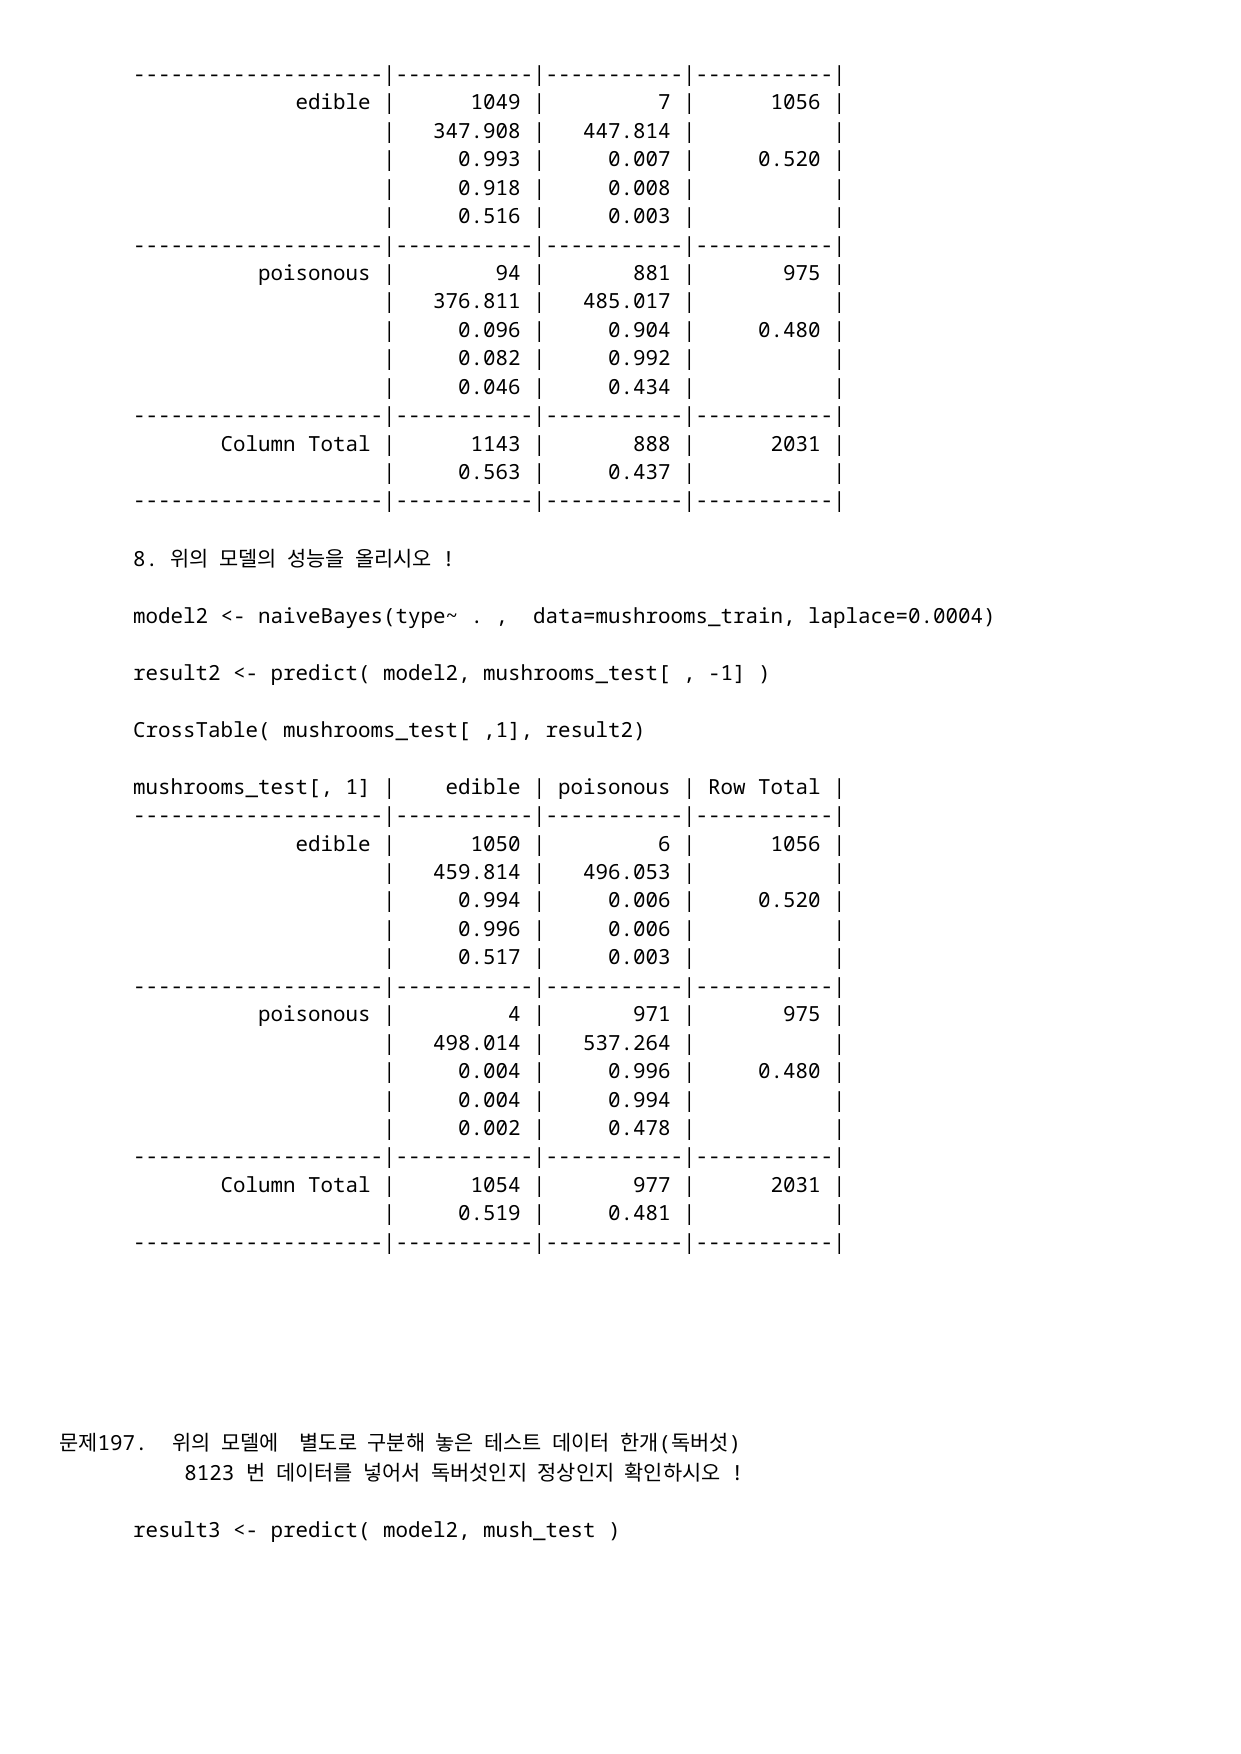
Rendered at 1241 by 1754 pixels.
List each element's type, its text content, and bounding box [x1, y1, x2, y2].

text --------------------|-----------|-----------|-----------| [59, 800, 1181, 829]
text | 0.994 | 0.006 | 0.520 | [59, 886, 1181, 914]
text 8123 번 데이터를 넣어서 독버섯인지 정상인지 확인하시오 ! [59, 1456, 1181, 1487]
text --------------------|-----------|-----------|-----------| [59, 971, 1181, 999]
text edible | 1049 | 7 | 1056 | [59, 87, 1181, 116]
text Column Total | 1143 | 888 | 2031 | [59, 429, 1181, 457]
text result2 <- predict( model2, mushrooms_test[ , -1] ) [59, 658, 1181, 687]
text | 0.004 | 0.994 | | [59, 1085, 1181, 1113]
text | 0.046 | 0.434 | | [59, 372, 1181, 400]
text | 347.908 | 447.814 | | [59, 116, 1181, 144]
text | 376.811 | 485.017 | | [59, 287, 1181, 315]
text | 0.918 | 0.008 | | [59, 173, 1181, 201]
text | 0.519 | 0.481 | | [59, 1198, 1181, 1227]
text 8. 위의 모델의 성능을 올리시오 ! [59, 542, 1181, 573]
text mushrooms_test[, 1] | edible | poisonous | Row Total | [59, 772, 1181, 800]
text --------------------|-----------|-----------|-----------| [59, 486, 1181, 514]
text --------------------|-----------|-----------|-----------| [59, 1142, 1181, 1170]
text poisonous | 4 | 971 | 975 | [59, 999, 1181, 1028]
text 문제197. 위의 모델에 별도로 구분해 놓은 테스트 데이터 한개(독버섯) [59, 1426, 1181, 1456]
text | 498.014 | 537.264 | | [59, 1028, 1181, 1056]
text --------------------|-----------|-----------|-----------| [59, 1227, 1181, 1255]
text | 0.002 | 0.478 | | [59, 1113, 1181, 1142]
text | 0.082 | 0.992 | | [59, 343, 1181, 372]
text | 0.004 | 0.996 | 0.480 | [59, 1056, 1181, 1085]
text Column Total | 1054 | 977 | 2031 | [59, 1170, 1181, 1198]
text result3 <- predict( model2, mush_test ) [59, 1515, 1181, 1543]
text | 0.516 | 0.003 | | [59, 201, 1181, 230]
text | 0.096 | 0.904 | 0.480 | [59, 315, 1181, 343]
text model2 <- naiveBayes(type~ . , data=mushrooms_train, laplace=0.0004) [59, 601, 1181, 630]
text | 0.563 | 0.437 | | [59, 457, 1181, 486]
text | 0.996 | 0.006 | | [59, 914, 1181, 942]
text --------------------|-----------|-----------|-----------| [59, 230, 1181, 258]
text --------------------|-----------|-----------|-----------| [59, 59, 1181, 87]
text | 459.814 | 496.053 | | [59, 857, 1181, 886]
text | 0.993 | 0.007 | 0.520 | [59, 144, 1181, 173]
text CrossTable( mushrooms_test[ ,1], result2) [59, 715, 1181, 743]
text edible | 1050 | 6 | 1056 | [59, 829, 1181, 857]
text | 0.517 | 0.003 | | [59, 942, 1181, 971]
text --------------------|-----------|-----------|-----------| [59, 400, 1181, 429]
text poisonous | 94 | 881 | 975 | [59, 258, 1181, 287]
